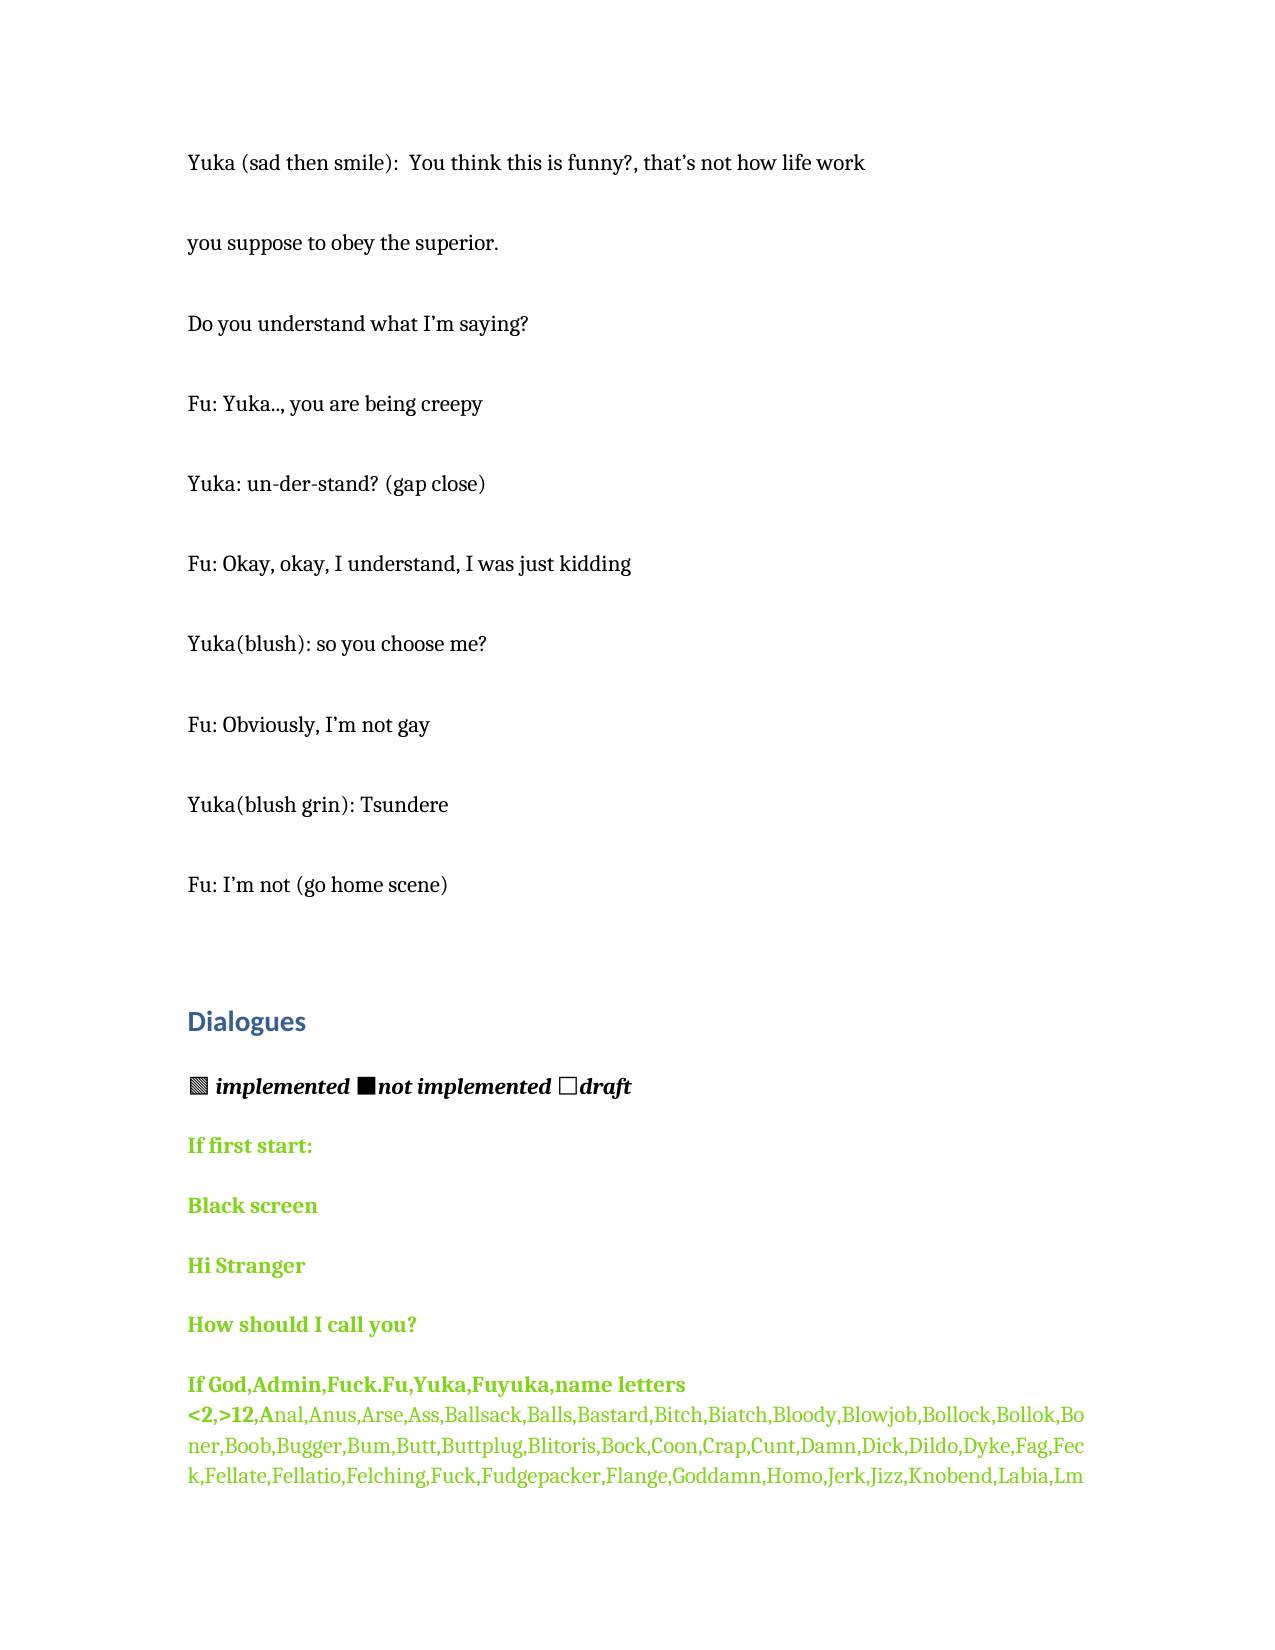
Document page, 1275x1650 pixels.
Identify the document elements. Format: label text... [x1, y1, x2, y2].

text If first start: [187, 1133, 1087, 1159]
text Fu: I’m not (go home scene) [187, 872, 1087, 898]
text Fu: Obviously, I’m not gay [187, 711, 1087, 738]
text 🟩 implemented ⬛not implemented ⬜draft [187, 1073, 1087, 1100]
text Hi Stranger [187, 1253, 1087, 1279]
text Do you understand what I’m saying? [187, 310, 1087, 337]
text Yuka (sad then smile): You think this is funny?, that’s not how life work [187, 150, 1087, 176]
text Fu: Okay, okay, I understand, I was just kidding [187, 551, 1087, 577]
text How should I call you? [187, 1312, 1087, 1339]
text Yuka(blush grin): Tsundere [187, 792, 1087, 818]
text Yuka: un-der-stand? (gap close) [187, 471, 1087, 497]
text Yuka(blush): so you choose me? [187, 631, 1087, 658]
text Black screen [187, 1193, 1087, 1219]
subtitle Dialogues [187, 1003, 1087, 1039]
text Fu: Yuka.., you are being creepy [187, 391, 1087, 417]
text you suppose to obey the superior. [187, 230, 1087, 257]
text If God,Admin,Fuck.Fu,Yuka,Fuyuka,name letters <2,>12,Anal,Anus,Arse,Ass,Ballsack,Balls,Bastard,Bitch,Biatch,Bloody,Blowjob,Bollock,Bollok,Boner,Boob,Bugger,Bum,Butt,Buttplug,Blitoris,Bock,Coon,Crap,Cunt,Damn,Dick,Dildo,Dyke,Fag,Feck,Fellate,Fellatio,Felching,Fuck,Fudgepacker,Flange,Goddamn,Homo,Jerk,Jizz,Knobend,Labia,Lm [187, 1372, 1087, 1489]
